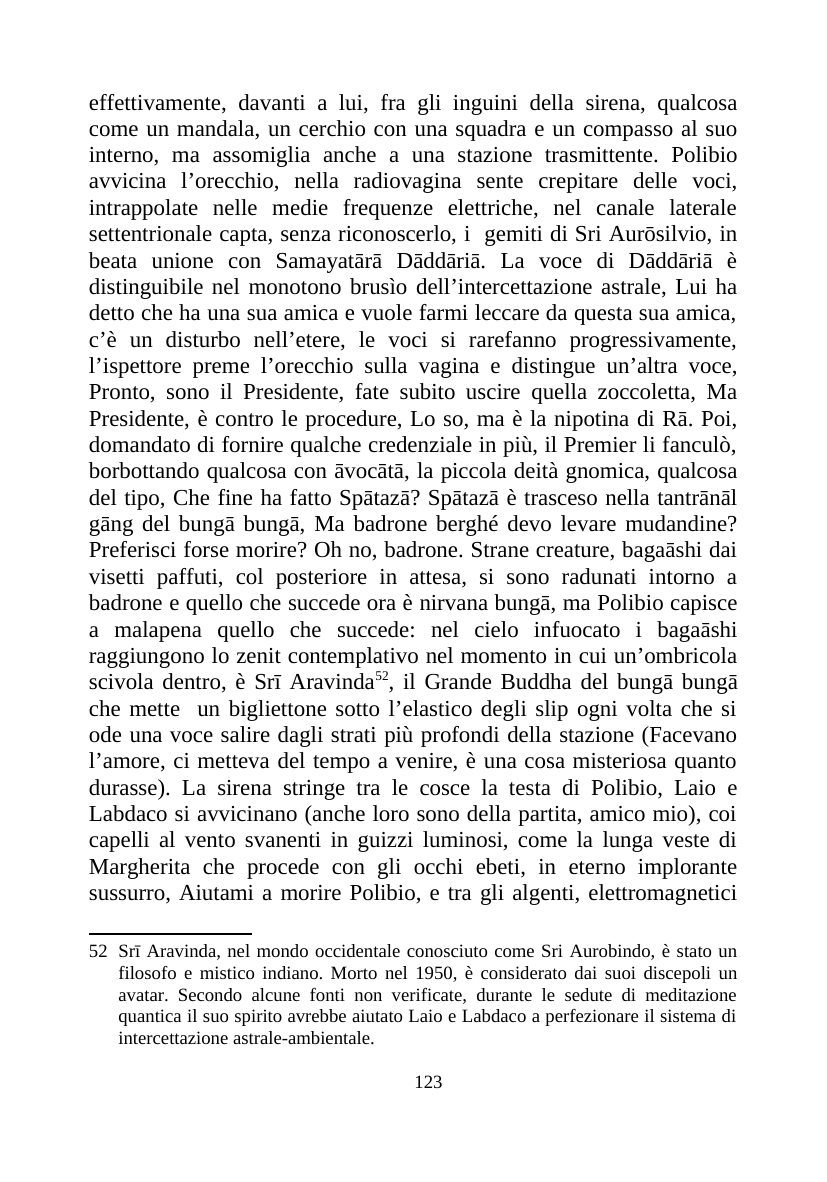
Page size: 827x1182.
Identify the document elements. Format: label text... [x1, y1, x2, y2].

text Srī Aravinda, nel mondo occidentale conosciuto come Sri Aurobindo, è stato un filosofo e mistico indiano. Morto nel 1950, è considerato dai suoi discepoli un avatar. Secondo alcune fonti non verificate, durante le sedute di meditazione quantica il suo spirito avrebbe aiutato Laio e Labdaco a perfezionare il sistema di intercettazione astrale-ambientale. [89, 940, 738, 1048]
text effettivamente, davanti a lui, fra gli inguini della sirena, qualcosa come un mandala, un cerchio con una squadra e un compasso al suo interno, ma assomiglia anche a una stazione trasmittente. Polibio avvicina l’orecchio, nella radiovagina sente crepitare delle voci, intrappolate nelle medie frequenze elettriche, nel canale laterale settentrionale capta, senza riconoscerlo, i gemiti di Sri Aurōsilvio, in beata unione con Samayatārā Dāddāriā. La voce di Dāddāriā è distinguibile nel monotono brusìo dell’intercettazione astrale, Lui ha detto che ha una sua amica e vuole farmi leccare da questa sua amica, c’è un disturbo nell’etere, le voci si rarefanno progressivamente, l’ispettore preme l’orecchio sulla vagina e distingue un’altra voce, Pronto, sono il Presidente, fate subito uscire quella zoccoletta, Ma Presidente, è contro le procedure, Lo so, ma è la nipotina di Rā. Poi, domandato di fornire qualche credenziale in più, il Premier li fanculò, borbottando qualcosa con āvocātā, la piccola deità gnomica, qualcosa del tipo, Che fine ha fatto Spātazā? Spātazā è trasceso nella tantrānāl gāng del bungā bungā, Ma badrone berghé devo levare mudandine? Preferisci forse morire? Oh no, badrone. Strane creature, bagaāshi dai visetti paffuti, col posteriore in attesa, si sono radunati intorno a badrone e quello che succede ora è nirvana bungā, ma Polibio capisce a malapena quello che succede: nel cielo infuocato i bagaāshi raggiungono lo zenit contemplativo nel momento in cui un’ombricola scivola dentro, è Srī Aravinda, il Grande Buddha del bungā bungā che mette un bigliettone sotto l’elastico degli slip ogni volta che si ode una voce salire dagli strati più profondi della stazione (Facevano l’amore, ci metteva del tempo a venire, è una cosa misteriosa quanto durasse). La sirena stringe tra le cosce la testa di Polibio, Laio e Labdaco si avvicinano (anche loro sono della partita, amico mio), coi capelli al vento svanenti in guizzi luminosi, come la lunga veste di Margherita che procede con gli occhi ebeti, in eterno implorante sussurro, Aiutami a morire Polibio, e tra gli algenti, elettromagnetici [89, 88, 738, 906]
